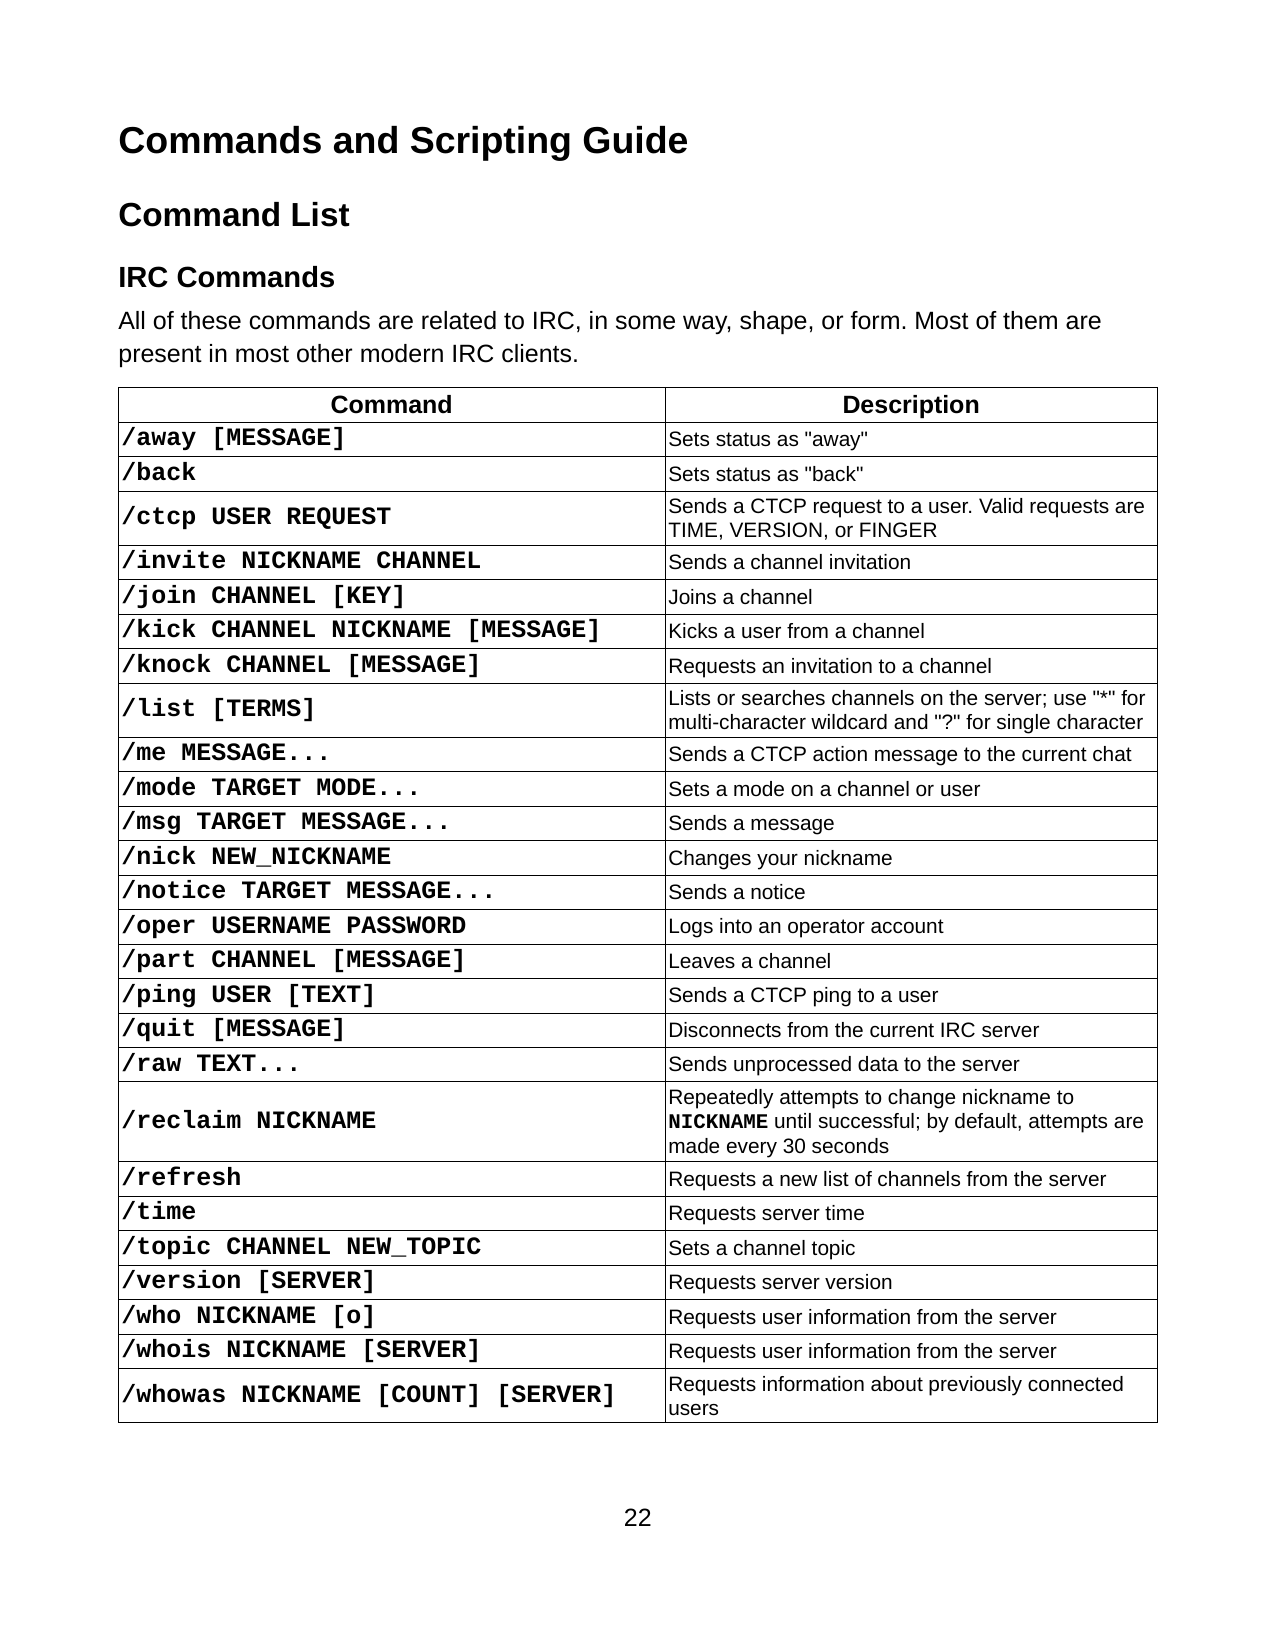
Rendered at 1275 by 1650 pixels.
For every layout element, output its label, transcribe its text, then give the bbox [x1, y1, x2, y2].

table_cell /away [MESSAGE] [119, 423, 665, 456]
table_cell /raw TEXT... [119, 1048, 665, 1081]
table_cell Sets status as "away" [666, 423, 1157, 456]
table_cell Sends a CTCP request to a user. Valid requests are TIME, VERSION, or FINGER [666, 492, 1157, 545]
subtitle Command List [118, 194, 1157, 233]
table_cell Logs into an operator account [666, 910, 1157, 943]
table_cell Sends a CTCP ping to a user [666, 979, 1157, 1012]
table_cell Disconnects from the current IRC server [666, 1014, 1157, 1047]
table_cell /reclaim NICKNAME [119, 1082, 665, 1161]
table_cell /time [119, 1197, 665, 1230]
table_cell /part CHANNEL [MESSAGE] [119, 945, 665, 978]
table_cell /refresh [119, 1162, 665, 1196]
table_cell Requests an invitation to a channel [666, 649, 1157, 683]
table_cell Leaves a channel [666, 945, 1157, 978]
table_cell /version [SERVER] [119, 1266, 665, 1299]
table_cell /notice TARGET MESSAGE... [119, 876, 665, 909]
table_cell /nick NEW_NICKNAME [119, 841, 665, 874]
table_cell /me MESSAGE... [119, 738, 665, 771]
table_cell Sets status as "back" [666, 457, 1157, 491]
subtitle IRC Commands [118, 260, 1157, 294]
table_cell Repeatedly attempts to change nickname to NICKNAME until successful; by default, attempts are made every 30 seconds [666, 1082, 1157, 1161]
table_header Description [666, 388, 1157, 422]
table_cell /kick CHANNEL NICKNAME [MESSAGE] [119, 615, 665, 648]
table_cell Lists or searches channels on the server; use "*" for multi-character wildcard and "?" for single character [666, 684, 1157, 737]
table_cell /oper USERNAME PASSWORD [119, 910, 665, 943]
table_cell Requests user information from the server [666, 1300, 1157, 1334]
table_cell Kicks a user from a channel [666, 615, 1157, 648]
table_cell Sends a CTCP action message to the current chat [666, 738, 1157, 771]
table_cell /who NICKNAME [o] [119, 1300, 665, 1334]
table_cell Changes your nickname [666, 841, 1157, 874]
table_cell Requests user information from the server [666, 1335, 1157, 1368]
table_cell Sets a mode on a channel or user [666, 772, 1157, 806]
table_cell Sends unprocessed data to the server [666, 1048, 1157, 1081]
table_cell Sets a channel topic [666, 1231, 1157, 1265]
table_cell Sends a notice [666, 876, 1157, 909]
table_cell /topic CHANNEL NEW_TOPIC [119, 1231, 665, 1265]
table_cell Requests information about previously connected users [666, 1369, 1157, 1422]
table_cell Requests a new list of channels from the server [666, 1162, 1157, 1196]
table_cell /whowas NICKNAME [COUNT] [SERVER] [119, 1369, 665, 1422]
table_cell /mode TARGET MODE... [119, 772, 665, 806]
table_cell /knock CHANNEL [MESSAGE] [119, 649, 665, 683]
table_cell Requests server version [666, 1266, 1157, 1299]
table_header Command [119, 388, 665, 422]
table_cell /invite NICKNAME CHANNEL [119, 546, 665, 579]
table_cell /ctcp USER REQUEST [119, 492, 665, 545]
table_cell /ping USER [TEXT] [119, 979, 665, 1012]
table_cell /msg TARGET MESSAGE... [119, 807, 665, 840]
table_cell /whois NICKNAME [SERVER] [119, 1335, 665, 1368]
table_cell /back [119, 457, 665, 491]
table_cell /quit [MESSAGE] [119, 1014, 665, 1047]
table_cell /join CHANNEL [KEY] [119, 580, 665, 614]
table_cell Joins a channel [666, 580, 1157, 614]
table_cell Sends a message [666, 807, 1157, 840]
table_cell /list [TERMS] [119, 684, 665, 737]
table_cell Requests server time [666, 1197, 1157, 1230]
text All of these commands are related to IRC, in some way, shape, or form. Most of them are present in most other modern IRC clients. [118, 306, 1157, 368]
table_cell Sends a channel invitation [666, 546, 1157, 579]
subtitle Commands and Scripting Guide [118, 118, 1157, 161]
